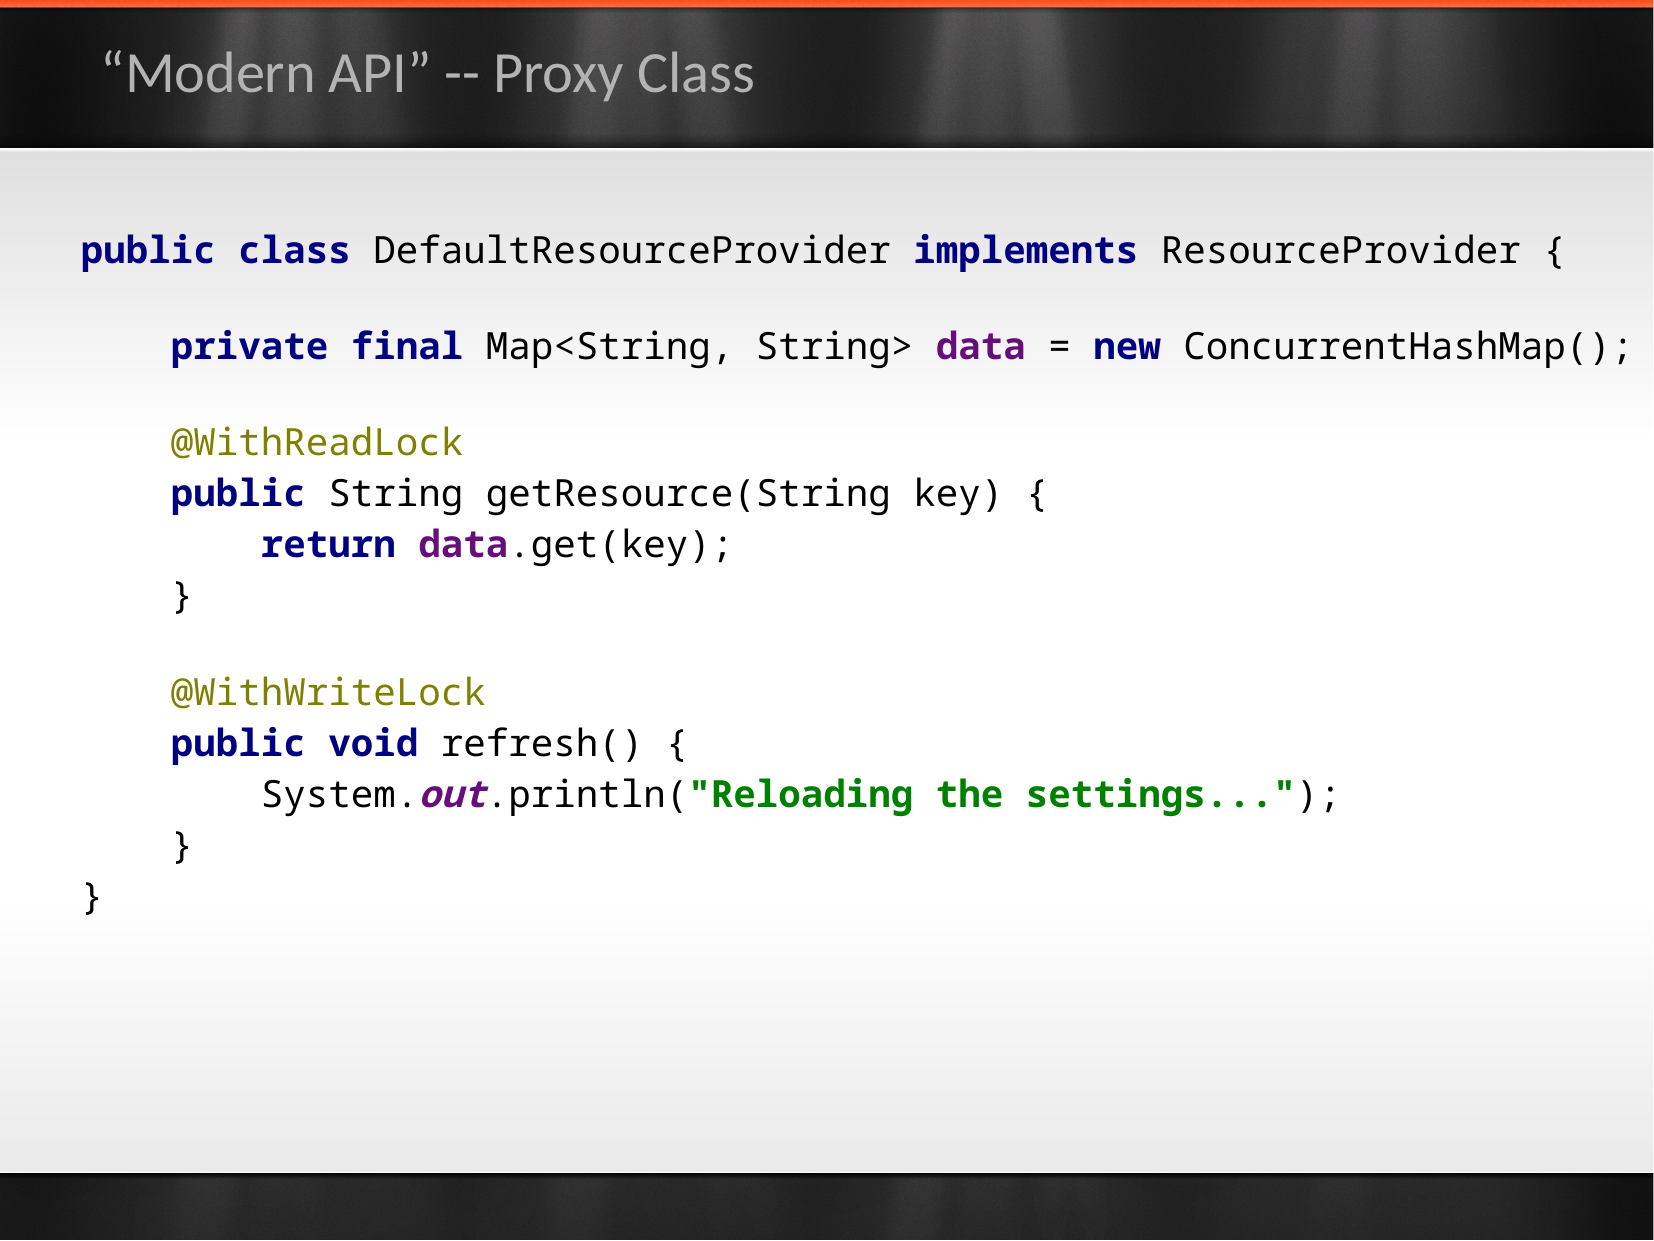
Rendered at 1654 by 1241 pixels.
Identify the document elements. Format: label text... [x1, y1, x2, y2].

picture [0, 0, 1654, 1240]
subtitle public class DefaultResourceProvider implements ResourceProvider { private final Map<String, String> data = new ConcurrentHashMap(); @WithReadLock public String getResource(String key) { return data.get(key); } @WithWriteLock public void refresh() { System.out.println("Reloading the settings..."); } } [80, 223, 1654, 1042]
title “Modern API” -- Proxy Class [100, 6, 1589, 151]
